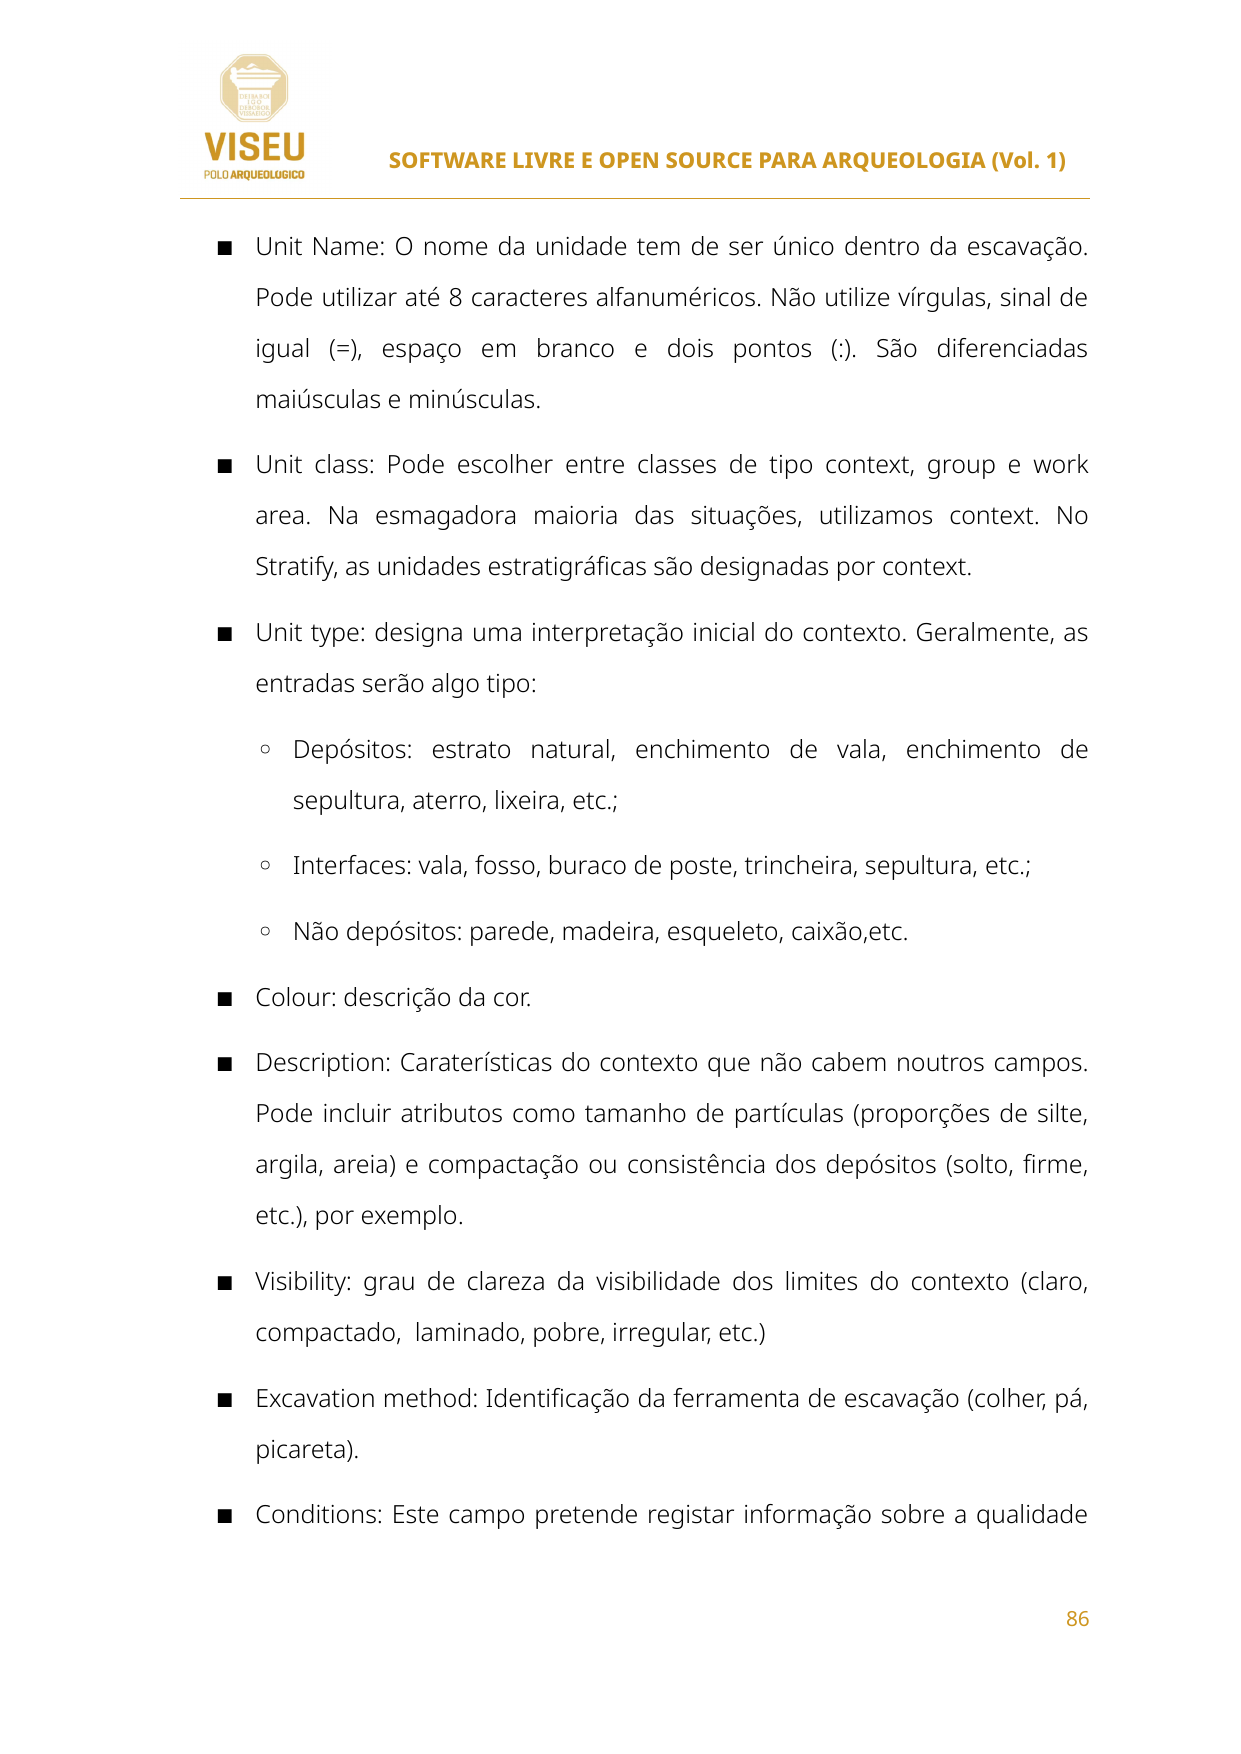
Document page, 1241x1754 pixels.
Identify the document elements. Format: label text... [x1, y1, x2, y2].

list Conditions: Este campo pretende registar informação sobre a qualidade [218, 1497, 1090, 1531]
list Unit Name: O nome da unidade tem de ser único dentro da escavação. Pode utilizar até 8 caracteres alfanuméricos. Não utilize vírgulas, sinal de igual (=), espaço em branco e dois pontos (:). São diferenciadas maiúsculas e minúsculas. [218, 228, 1090, 415]
list Depósitos: estrato natural, enchimento de vala, enchimento de sepultura, aterro, lixeira, etc.; [255, 731, 1090, 816]
list Não depósitos: parede, madeira, esqueleto, caixão,etc. [255, 913, 1090, 948]
list Visibility: grau de clareza da visibilidade dos limites do contexto (claro, compactado, laminado, pobre, irregular, etc.) [218, 1263, 1090, 1349]
list Unit class: Pode escolher entre classes de tipo context, group e work area. Na esmagadora maioria das situações, utilizamos context. No Stratify, as unidades estratigráficas são designadas por context. [218, 447, 1090, 583]
list Interfaces: vala, fosso, buraco de poste, trincheira, sepultura, etc.; [255, 848, 1090, 882]
list Description: Caraterísticas do contexto que não cabem noutros campos. Pode incluir atributos como tamanho de partículas (proporções de silte, argila, areia) e compactação ou consistência dos depósitos (solto, firme, etc.), por exemplo. [218, 1045, 1090, 1232]
list Excavation method: Identificação da ferramenta de escavação (colher, pá, picareta). [218, 1380, 1090, 1465]
list Colour: descrição da cor. [218, 979, 1090, 1013]
list Unit type: designa uma interpretação inicial do contexto. Geralmente, as entradas serão algo tipo: [218, 614, 1090, 700]
